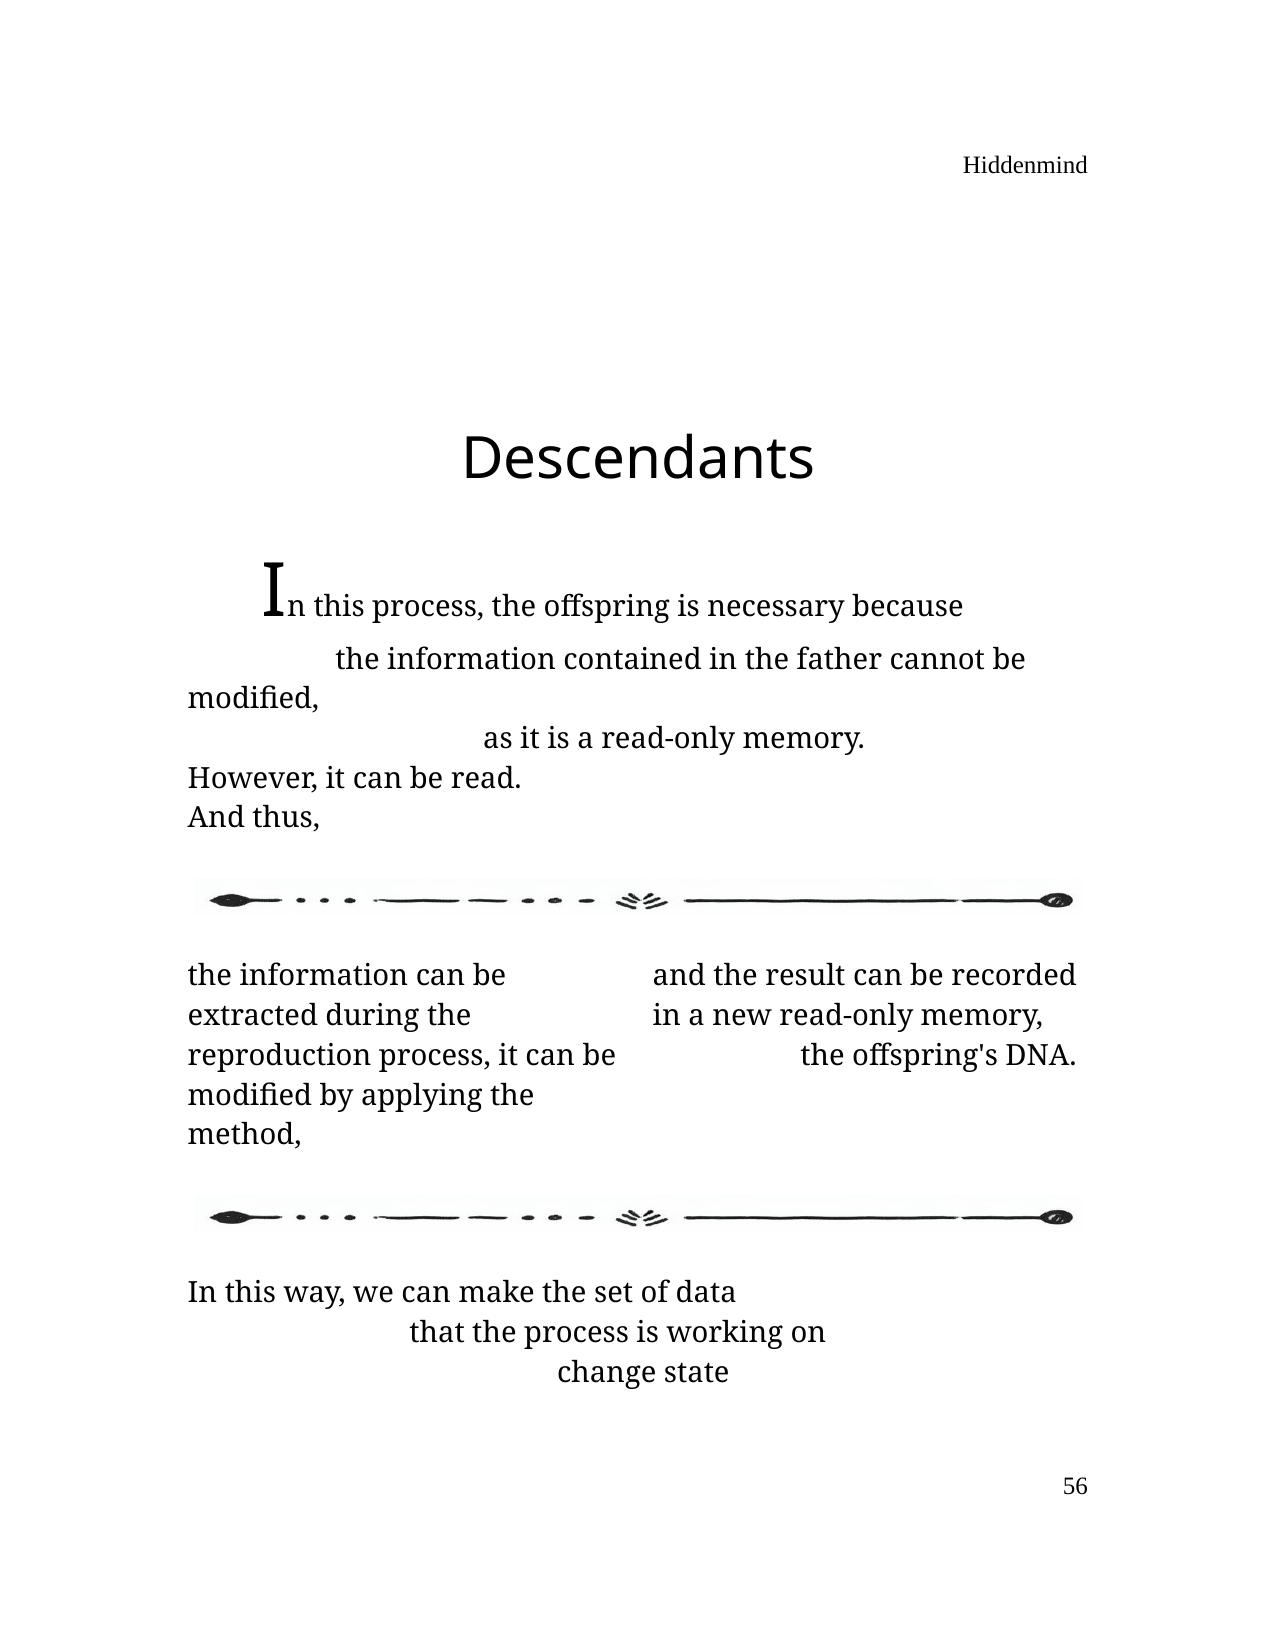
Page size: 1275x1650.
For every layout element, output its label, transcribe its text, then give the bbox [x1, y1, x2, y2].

text as it is a read-only memory. [187, 717, 1087, 757]
picture [193, 1195, 1083, 1232]
text that the process is working on [187, 1311, 1087, 1351]
text the offspring's DNA. [652, 1034, 1087, 1074]
text and the result can be recorded in a new read-only memory, [652, 955, 1087, 1034]
text the information contained in the father cannot be modified, [187, 638, 1087, 717]
text However, it can be read. [187, 757, 1087, 797]
text And thus, [187, 797, 1087, 836]
text In this process, the offspring is necessary because [187, 536, 1087, 638]
text change state [187, 1351, 1087, 1391]
picture [193, 878, 1083, 915]
text In this way, we can make the set of data [187, 1271, 1087, 1311]
text the information can be extracted during the reproduction process, it can be modified by applying the method, [187, 955, 622, 1153]
